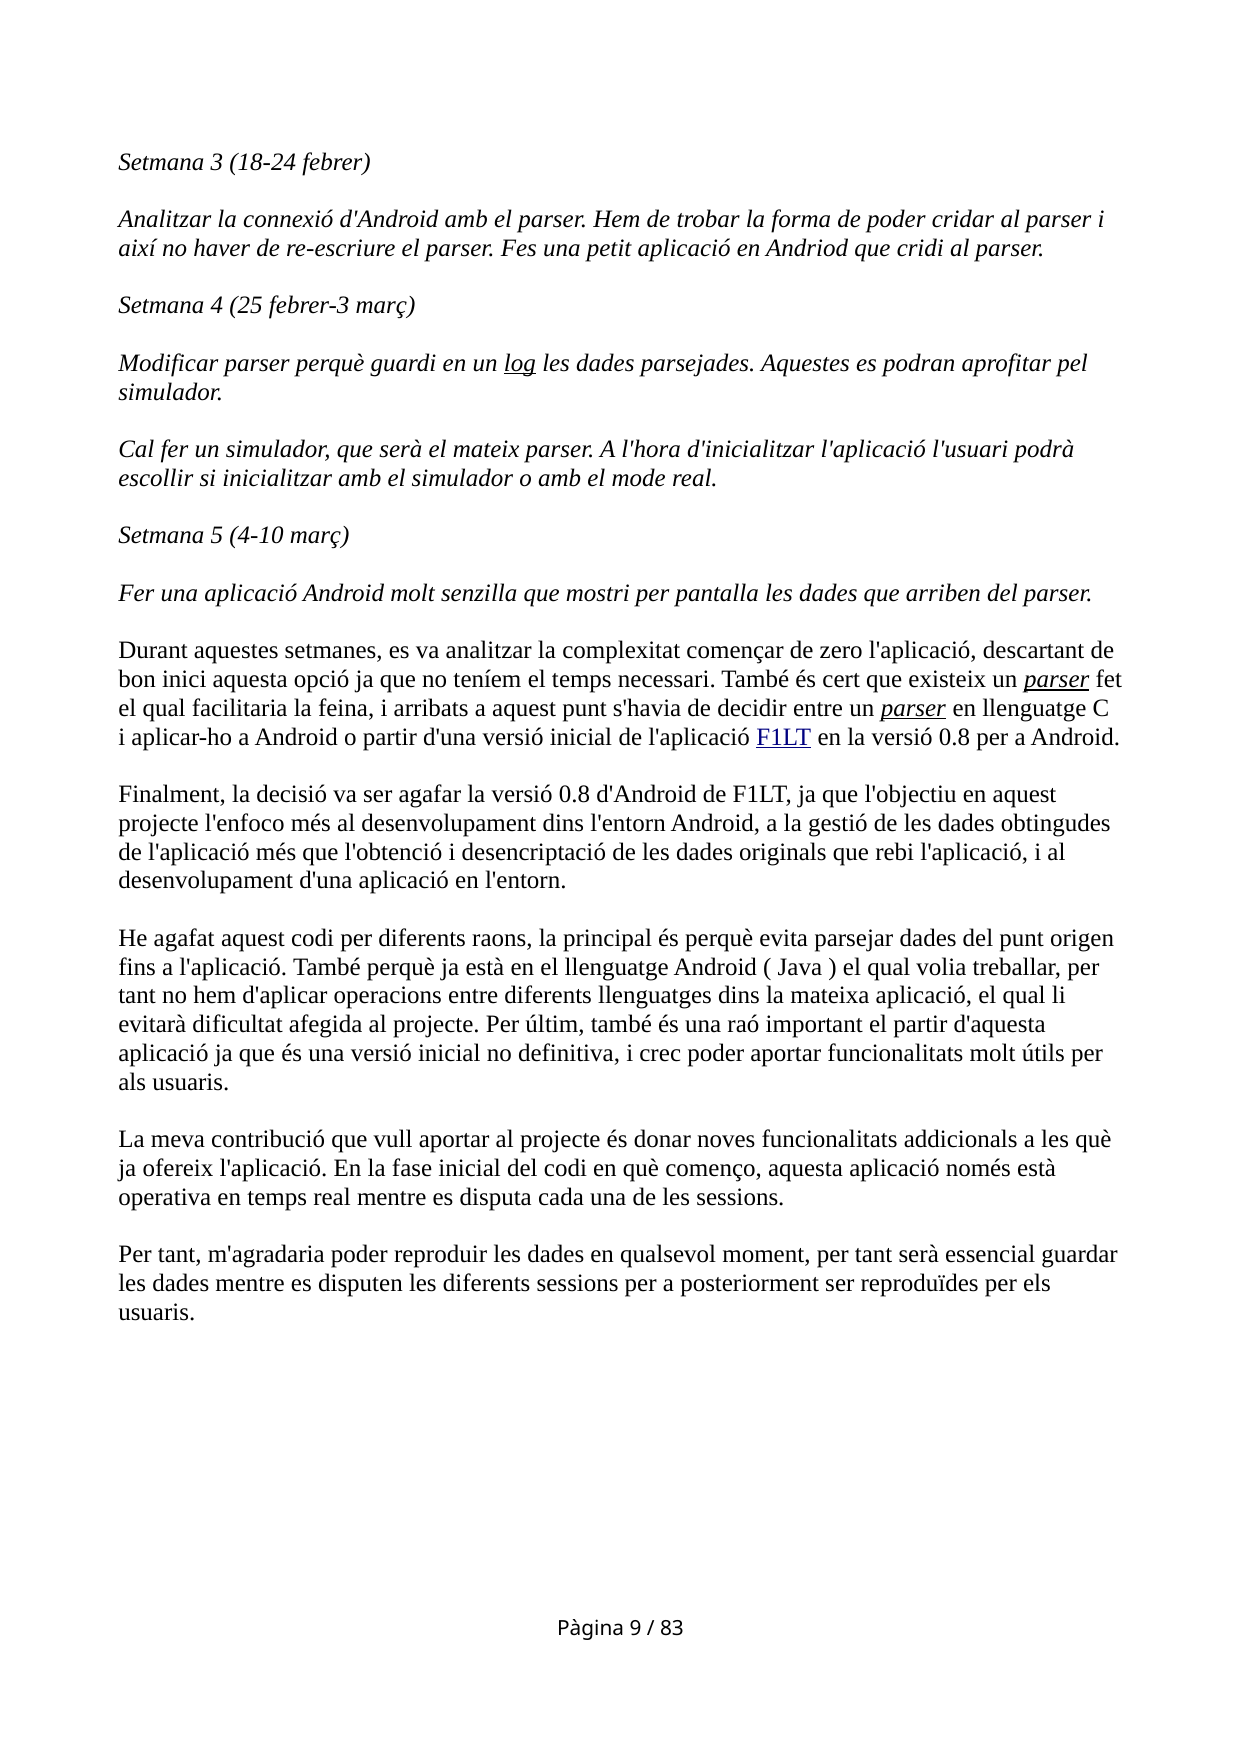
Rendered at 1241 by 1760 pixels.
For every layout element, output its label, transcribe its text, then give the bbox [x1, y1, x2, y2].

text Durant aquestes setmanes, es va analitzar la complexitat començar de zero l'aplicació, descartant de bon inici aquesta opció ja que no teníem el temps necessari. També és cert que existeix un parser fet el qual facilitaria la feina, i arribats a aquest punt s'havia de decidir entre un parser en llenguatge C i aplicar-ho a Android o partir d'una versió inicial de l'aplicació F1LT en la versió 0.8 per a Android. [118, 636, 1122, 751]
text Per tant, m'agradaria poder reproduir les dades en qualsevol moment, per tant serà essencial guardar les dades mentre es disputen les diferents sessions per a posteriorment ser reproduïdes per els usuaris. [118, 1239, 1122, 1326]
text Finalment, la decisió va ser agafar la versió 0.8 d'Android de F1LT, ja que l'objectiu en aquest projecte l'enfoco més al desenvolupament dins l'entorn Android, a la gestió de les dades obtingudes de l'aplicació més que l'obtenció i desencriptació de les dades originals que rebi l'aplicació, i al desenvolupament d'una aplicació en l'entorn. [118, 779, 1122, 894]
text Setmana 3 (18-24 febrer) Analitzar la connexió d'Android amb el parser. Hem de trobar la forma de poder cridar al parser i així no haver de re-escriure el parser. Fes una petit aplicació en Andriod que cridi al parser. Setmana 4 (25 febrer-3 març) Modificar parser perquè guardi en un log les dades parsejades. Aquestes es podran aprofitar pel simulador. Cal fer un simulador, que serà el mateix parser. A l'hora d'inicialitzar l'aplicació l'usuari podrà escollir si inicialitzar amb el simulador o amb el mode real. Setmana 5 (4-10 març) Fer una aplicació Android molt senzilla que mostri per pantalla les dades que arriben del parser. [118, 147, 1122, 636]
text He agafat aquest codi per diferents raons, la principal és perquè evita parsejar dades del punt origen fins a l'aplicació. També perquè ja està en el llenguatge Android ( Java ) el qual volia treballar, per tant no hem d'aplicar operacions entre diferents llenguatges dins la mateixa aplicació, el qual li evitarà dificultat afegida al projecte. Per últim, també és una raó important el partir d'aquesta aplicació ja que és una versió inicial no definitiva, i crec poder aportar funcionalitats molt útils per als usuaris. [118, 923, 1122, 1096]
text La meva contribució que vull aportar al projecte és donar noves funcionalitats addicionals a les què ja ofereix l'aplicació. En la fase inicial del codi en què començo, aquesta aplicació només està operativa en temps real mentre es disputa cada una de les sessions. [118, 1124, 1122, 1211]
